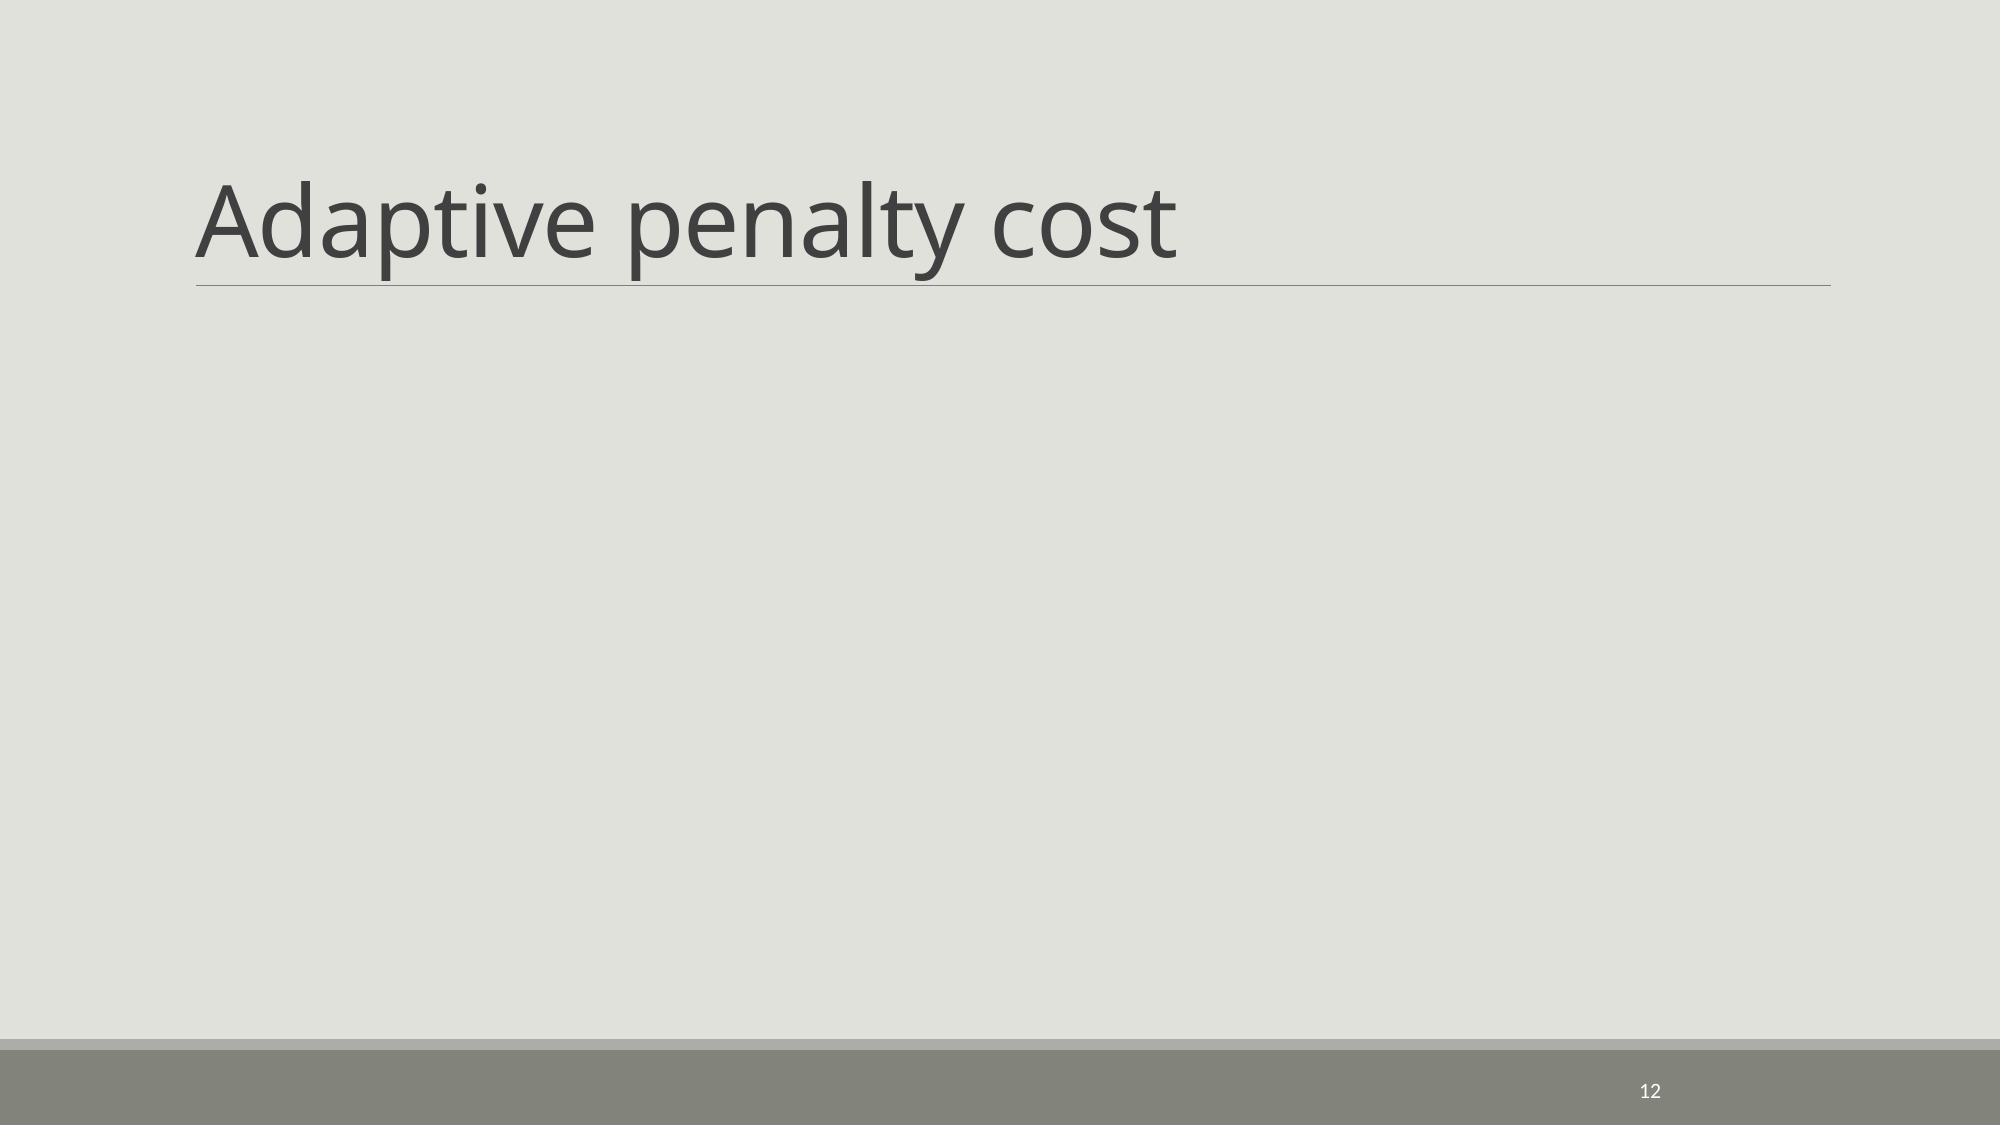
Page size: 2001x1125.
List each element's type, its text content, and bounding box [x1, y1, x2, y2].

title Adaptive penalty cost [180, 47, 1831, 286]
text_box [1624, 1059, 1840, 1120]
